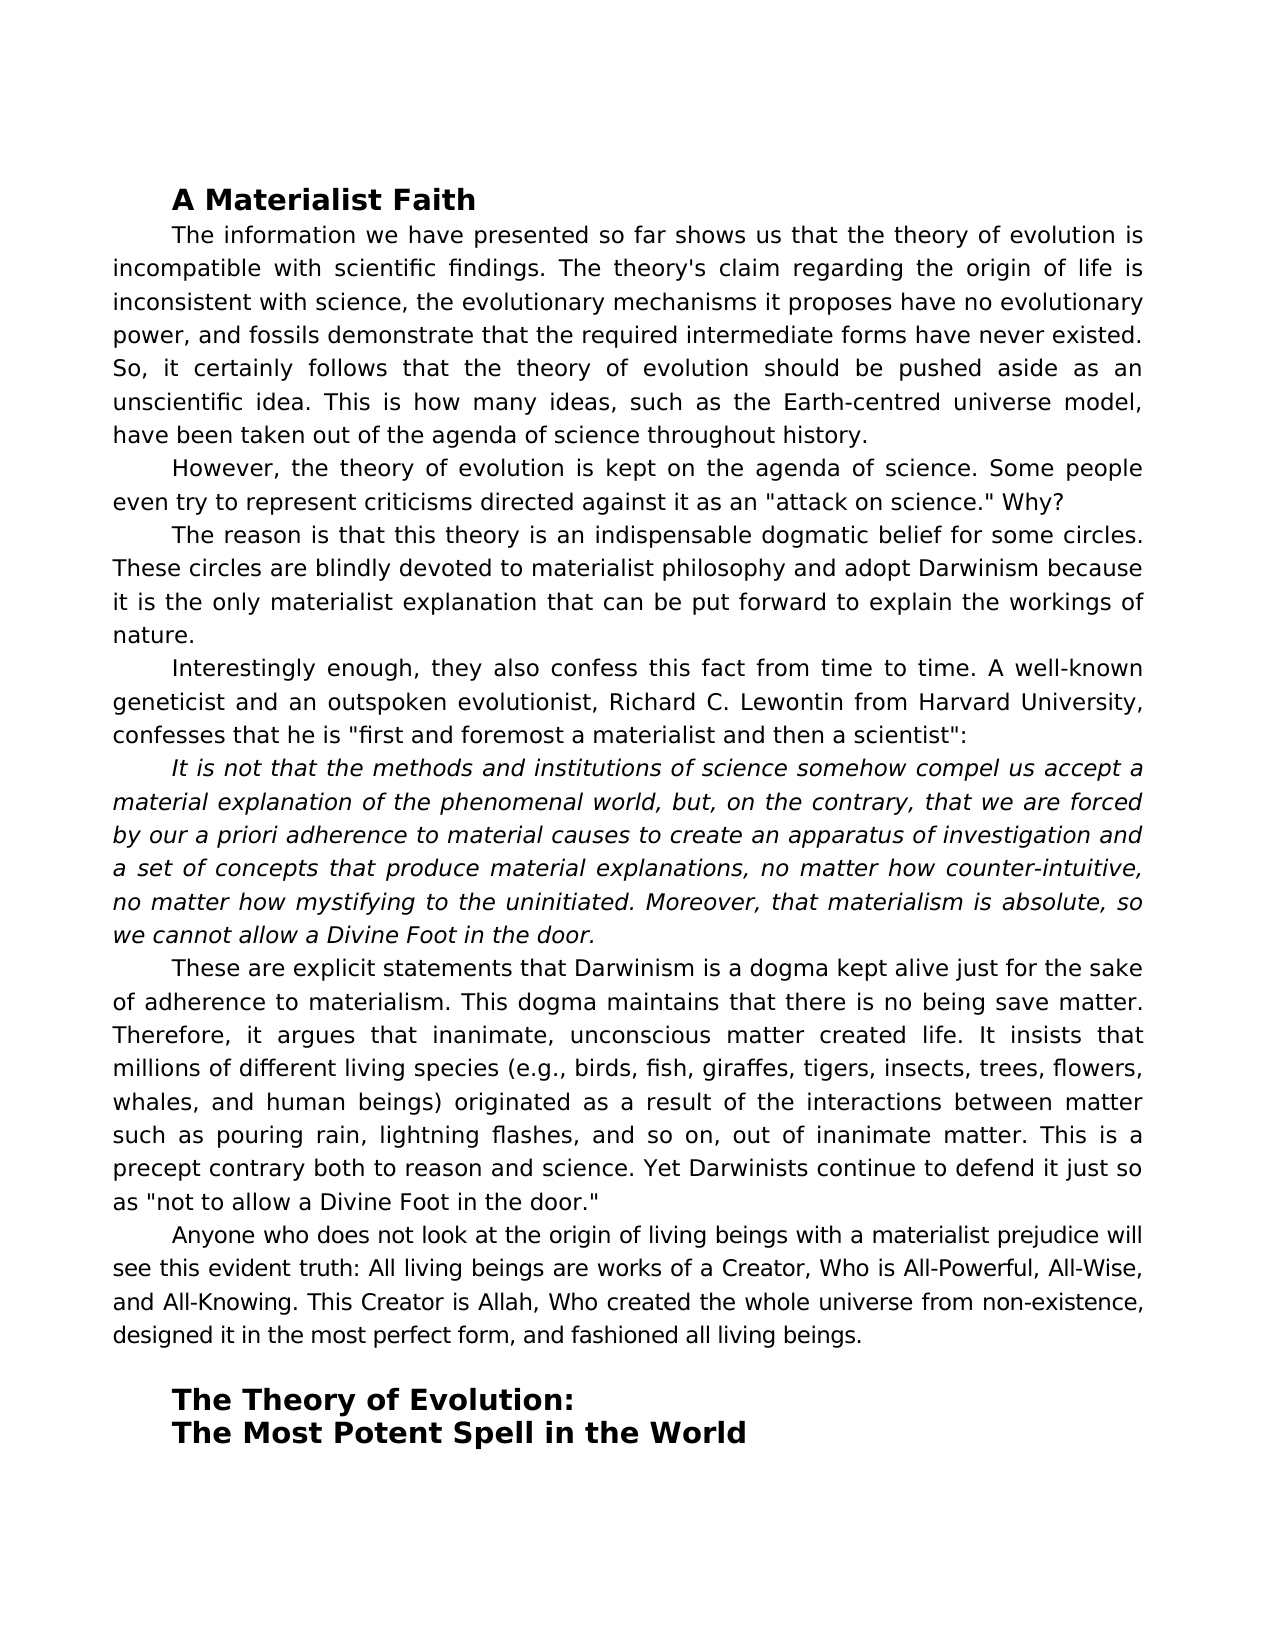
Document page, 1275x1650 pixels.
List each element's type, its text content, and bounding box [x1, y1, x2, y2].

text These are explicit statements that Darwinism is a dogma kept alive just for the sake of adherence to materialism. This dogma maintains that there is no being save matter. Therefore, it argues that inanimate, unconscious matter created life. It insists that millions of different living species (e.g., birds, fish, giraffes, tigers, insects, trees, flowers, whales, and human beings) originated as a result of the interactions between matter such as pouring rain, lightning flashes, and so on, out of inanimate matter. This is a precept contrary both to reason and science. Yet Darwinists continue to defend it just so as "not to allow a Divine Foot in the door." [112, 950, 1145, 1217]
text It is not that the methods and institutions of science somehow compel us accept a material explanation of the phenomenal world, but, on the contrary, that we are forced by our a priori adherence to material causes to create an apparatus of investigation and a set of concepts that produce material explanations, no matter how counter-intuitive, no matter how mystifying to the uninitiated. Moreover, that materialism is absolute, so we cannot allow a Divine Foot in the door. [112, 750, 1145, 950]
text However, the theory of evolution is kept on the agenda of science. Some people even try to represent criticisms directed against it as an "attack on science." Why? [112, 450, 1145, 517]
text Anyone who does not look at the origin of living beings with a materialist prejudice will see this evident truth: All living beings are works of a Creator, Who is All-Powerful, All-Wise, and All-Knowing. This Creator is Allah, Who created the whole universe from non-existence, designed it in the most perfect form, and fashioned all living beings. [112, 1217, 1145, 1350]
text Interestingly enough, they also confess this fact from time to time. A well-known geneticist and an outspoken evolutionist, Richard C. Lewontin from Harvard University, confesses that he is "first and foremost a materialist and then a scientist": [112, 650, 1145, 750]
text A Materialist Faith [112, 183, 1145, 217]
text The Most Potent Spell in the World [112, 1417, 1145, 1450]
text The Theory of Evolution: [112, 1383, 1145, 1417]
text The reason is that this theory is an indispensable dogmatic belief for some circles. These circles are blindly devoted to materialist philosophy and adopt Darwinism because it is the only materialist explanation that can be put forward to explain the workings of nature. [112, 517, 1145, 650]
text The information we have presented so far shows us that the theory of evolution is incompatible with scientific findings. The theory's claim regarding the origin of life is inconsistent with science, the evolutionary mechanisms it proposes have no evolutionary power, and fossils demonstrate that the required intermediate forms have never existed. So, it certainly follows that the theory of evolution should be pushed aside as an unscientific idea. This is how many ideas, such as the Earth-centred universe model, have been taken out of the agenda of science throughout history. [112, 217, 1145, 450]
